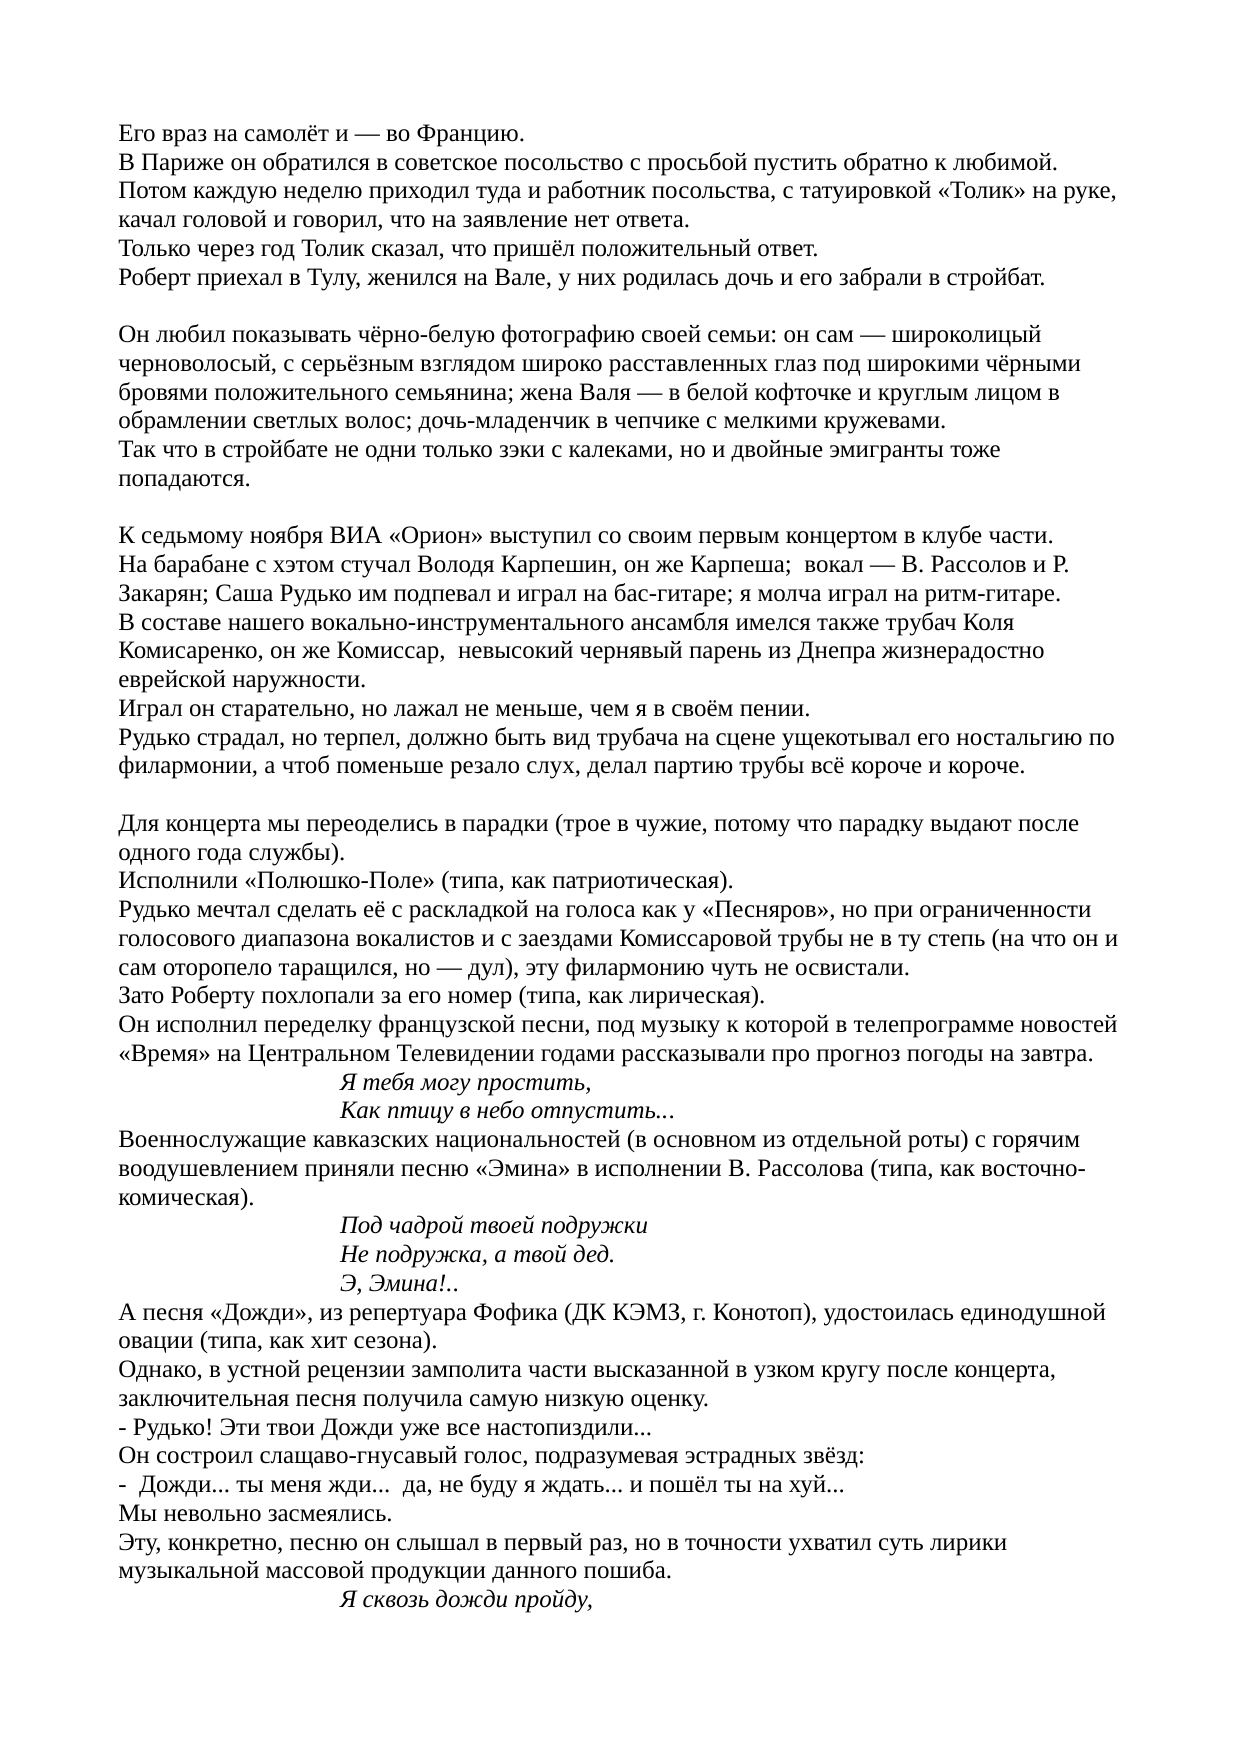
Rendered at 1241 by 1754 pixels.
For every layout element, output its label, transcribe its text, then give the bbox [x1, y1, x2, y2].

text Я тебя могу простить, [118, 1067, 1122, 1096]
text Мы невольно засмеялись. [118, 1498, 1122, 1527]
text Его враз на самолёт и — во Францию. [118, 118, 1122, 147]
text Он исполнил переделку французской песни, под музыку к которой в телепрограмме новостей «Время» на Центральном Телевидении годами рассказывали про прогноз погоды на завтра. [118, 1009, 1122, 1067]
text Рудько мечтал сделать её с раскладкой на голоса как у «Песняров», но при ограниченности голосового диапазона вокалистов и с заездами Комиссаровой трубы не в ту степь (на что он и сам оторопело таращился, но — дул), эту филармонию чуть не освистали. [118, 894, 1122, 981]
text Для концерта мы переоделись в парадки (трое в чужие, потому что парадку выдают после одного года службы). [118, 808, 1122, 866]
text К седьмому ноября ВИА «Орион» выступил со своим первым концертом в клубе части. [118, 521, 1122, 549]
text - Рудько! Эти твои Дожди уже все настопиздили... [118, 1412, 1122, 1441]
text Играл он старательно, но лажал не меньше, чем я в своём пении. [118, 693, 1122, 722]
text Однако, в устной рецензии замполита части высказанной в узком кругу после концерта, заключительная песня получила самую низкую оценку. [118, 1354, 1122, 1412]
text Он любил показывать чёрно-белую фотографию своей семьи: он сам — широколицый черноволосый, с серьёзным взглядом широко расставленных глаз под широкими чёрными бровями положительного семьянина; жена Валя — в белой кофточке и круглым лицом в обрамлении светлых волос; дочь-младенчик в чепчике с мелкими кружевами. [118, 319, 1122, 434]
text Так что в стройбате не одни только зэки с калеками, но и двойные эмигранты тоже попадаются. [118, 434, 1122, 492]
text - Дожди... ты меня жди... да, не буду я ждать... и пошёл ты на хуй... [118, 1469, 1122, 1498]
text Э, Эмина!.. [118, 1268, 1122, 1297]
text Только через год Толик сказал, что пришёл положительный ответ. [118, 233, 1122, 262]
text Зато Роберту похлопали за его номер (типа, как лирическая). [118, 981, 1122, 1009]
text В Париже он обратился в советское посольство с просьбой пустить обратно к любимой. [118, 147, 1122, 176]
text Как птицу в небо отпустить... [118, 1096, 1122, 1124]
text В составе нашего вокально-инструментального ансамбля имелся также трубач Коля Комисаренко, он же Комиссар, невысокий чернявый парень из Днепра жизнерадостно еврейской наружности. [118, 607, 1122, 693]
text Не подружка, а твой дед. [118, 1239, 1122, 1268]
text Я сквозь дожди пройду, [118, 1584, 1122, 1613]
text Потом каждую неделю приходил туда и работник посольства, с татуировкой «Толик» на руке, качал головой и говорил, что на заявление нет ответа. [118, 176, 1122, 233]
text Исполнили «Полюшко-Поле» (типа, как патриотическая). [118, 866, 1122, 894]
text А песня «Дожди», из репертуара Фофика (ДК КЭМЗ, г. Конотоп), удостоилась единодушной овации (типа, как хит сезона). [118, 1297, 1122, 1354]
text Эту, конкретно, песню он слышал в первый раз, но в точности ухватил суть лирики музыкальной массовой продукции данного пошиба. [118, 1527, 1122, 1584]
text Военнослужащие кавказских национальностей (в основном из отдельной роты) с горячим воодушевлением приняли песню «Эмина» в исполнении В. Рассолова (типа, как восточно-комическая). [118, 1124, 1122, 1211]
text Роберт приехал в Тулу, женился на Вале, у них родилась дочь и его забрали в стройбат. [118, 262, 1122, 291]
text На барабане с хэтом стучал Володя Карпешин, он же Карпеша; вокал — В. Рассолов и Р. Закарян; Саша Рудько им подпевал и играл на бас-гитаре; я молча играл на ритм-гитаре. [118, 549, 1122, 607]
text Под чадрой твоей подружки [118, 1211, 1122, 1239]
text Рудько страдал, но терпел, должно быть вид трубача на сцене ущекотывал его ностальгию по филармонии, а чтоб поменьше резало слух, делал партию трубы всё короче и короче. [118, 722, 1122, 779]
text Он состроил слащаво-гнусавый голос, подразумевая эстрадных звёзд: [118, 1441, 1122, 1469]
